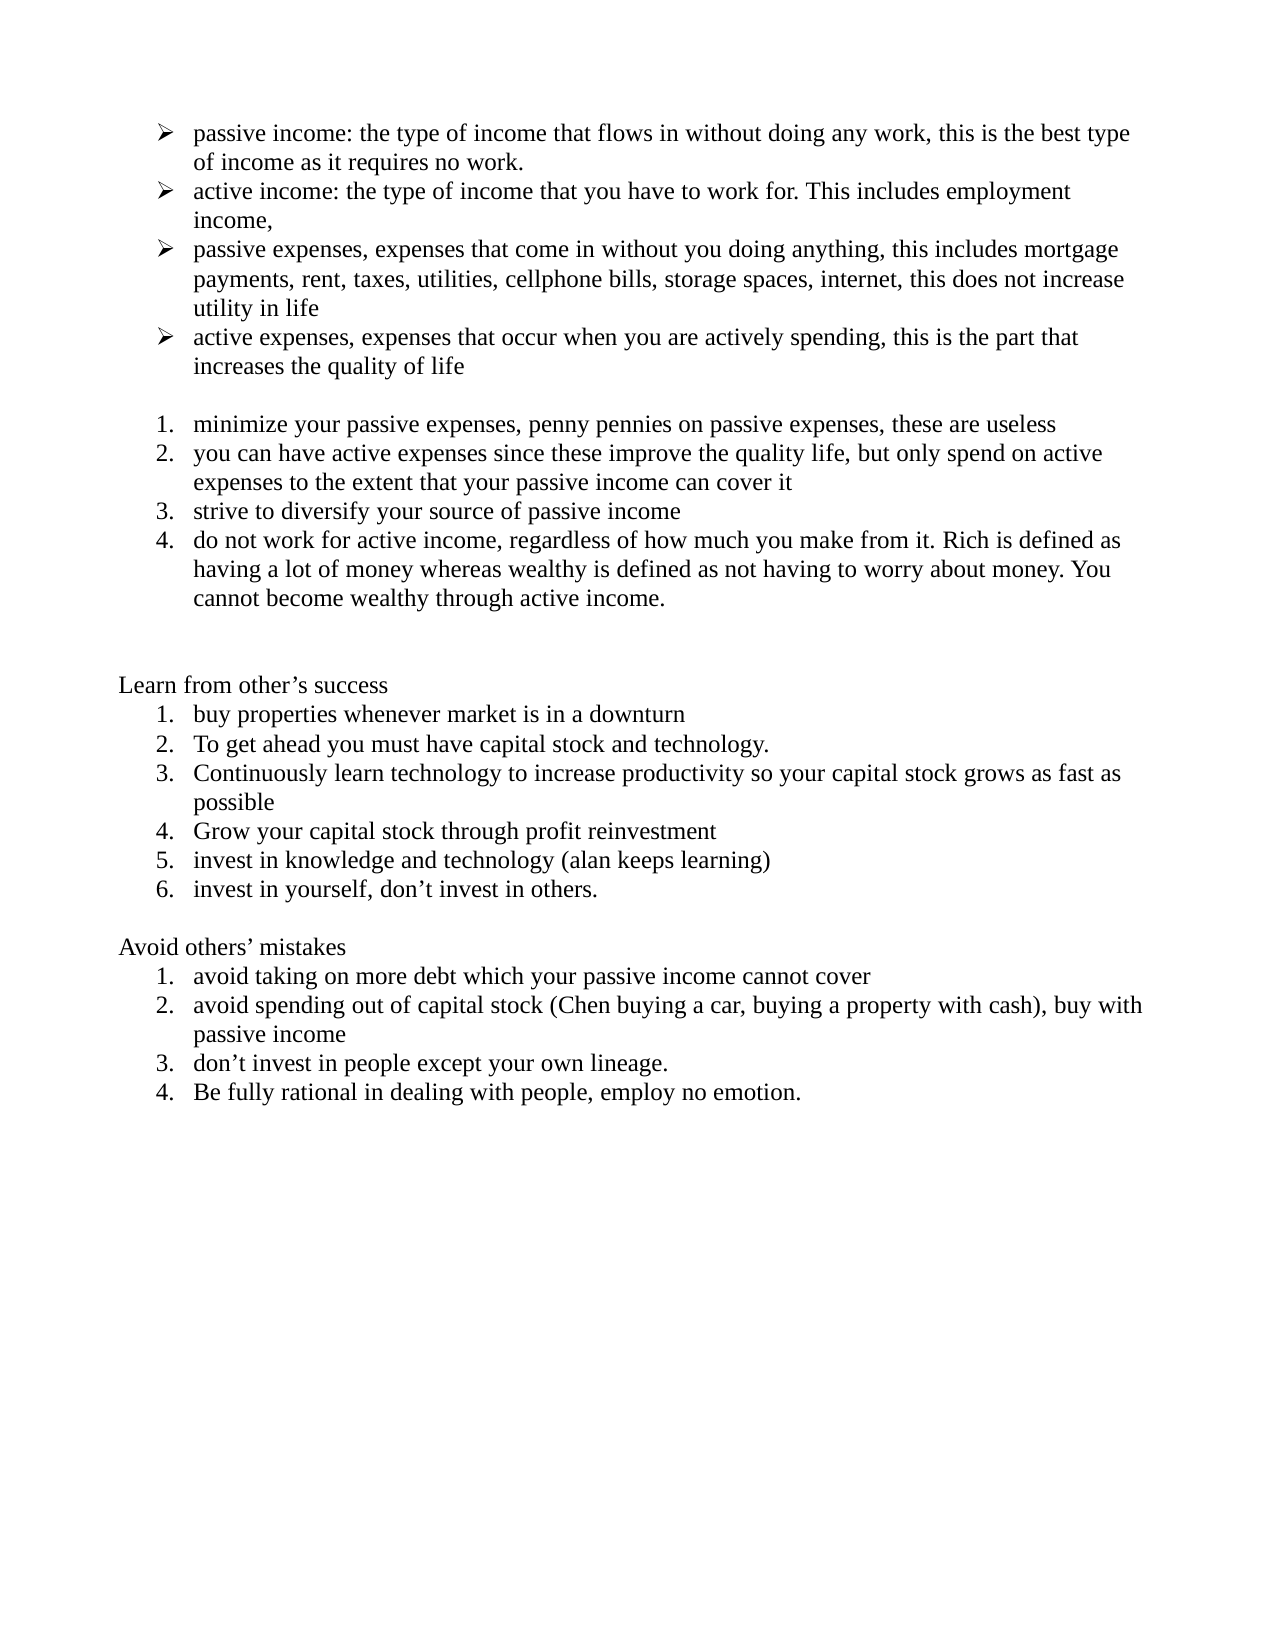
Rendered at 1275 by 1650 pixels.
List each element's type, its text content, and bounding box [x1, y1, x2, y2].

list invest in yourself, don’t invest in others. [156, 874, 1157, 903]
list minimize your passive expenses, penny pennies on passive expenses, these are useless [156, 409, 1157, 438]
list active income: the type of income that you have to work for. This includes employment income, [156, 176, 1157, 234]
list don’t invest in people except your own lineage. [156, 1048, 1157, 1077]
list avoid spending out of capital stock (Chen buying a car, buying a property with cash), buy with passive income [156, 990, 1157, 1048]
text Learn from other’s success [118, 670, 1157, 699]
list Continuously learn technology to increase productivity so your capital stock grows as fast as possible [156, 757, 1157, 816]
list Be fully rational in dealing with people, employ no emotion. [156, 1077, 1157, 1106]
list do not work for active income, regardless of how much you make from it. Rich is defined as having a lot of money whereas wealthy is defined as not having to worry about money. You cannot become wealthy through active income. [156, 525, 1157, 612]
list avoid taking on more debt which your passive income cannot cover [156, 961, 1157, 990]
list To get ahead you must have capital stock and technology. [156, 728, 1157, 757]
list buy properties whenever market is in a downturn [156, 699, 1157, 728]
list active expenses, expenses that occur when you are actively spending, this is the part that increases the quality of life [156, 322, 1157, 380]
list strive to diversify your source of passive income [156, 496, 1157, 525]
list Grow your capital stock through profit reinvestment [156, 816, 1157, 845]
list passive expenses, expenses that come in without you doing anything, this includes mortgage payments, rent, taxes, utilities, cellphone bills, storage spaces, internet, this does not increase utility in life [156, 234, 1157, 322]
list you can have active expenses since these improve the quality life, but only spend on active expenses to the extent that your passive income can cover it [156, 438, 1157, 496]
list passive income: the type of income that flows in without doing any work, this is the best type of income as it requires no work. [156, 118, 1157, 176]
text Avoid others’ mistakes [118, 932, 1157, 961]
list invest in knowledge and technology (alan keeps learning) [156, 845, 1157, 874]
